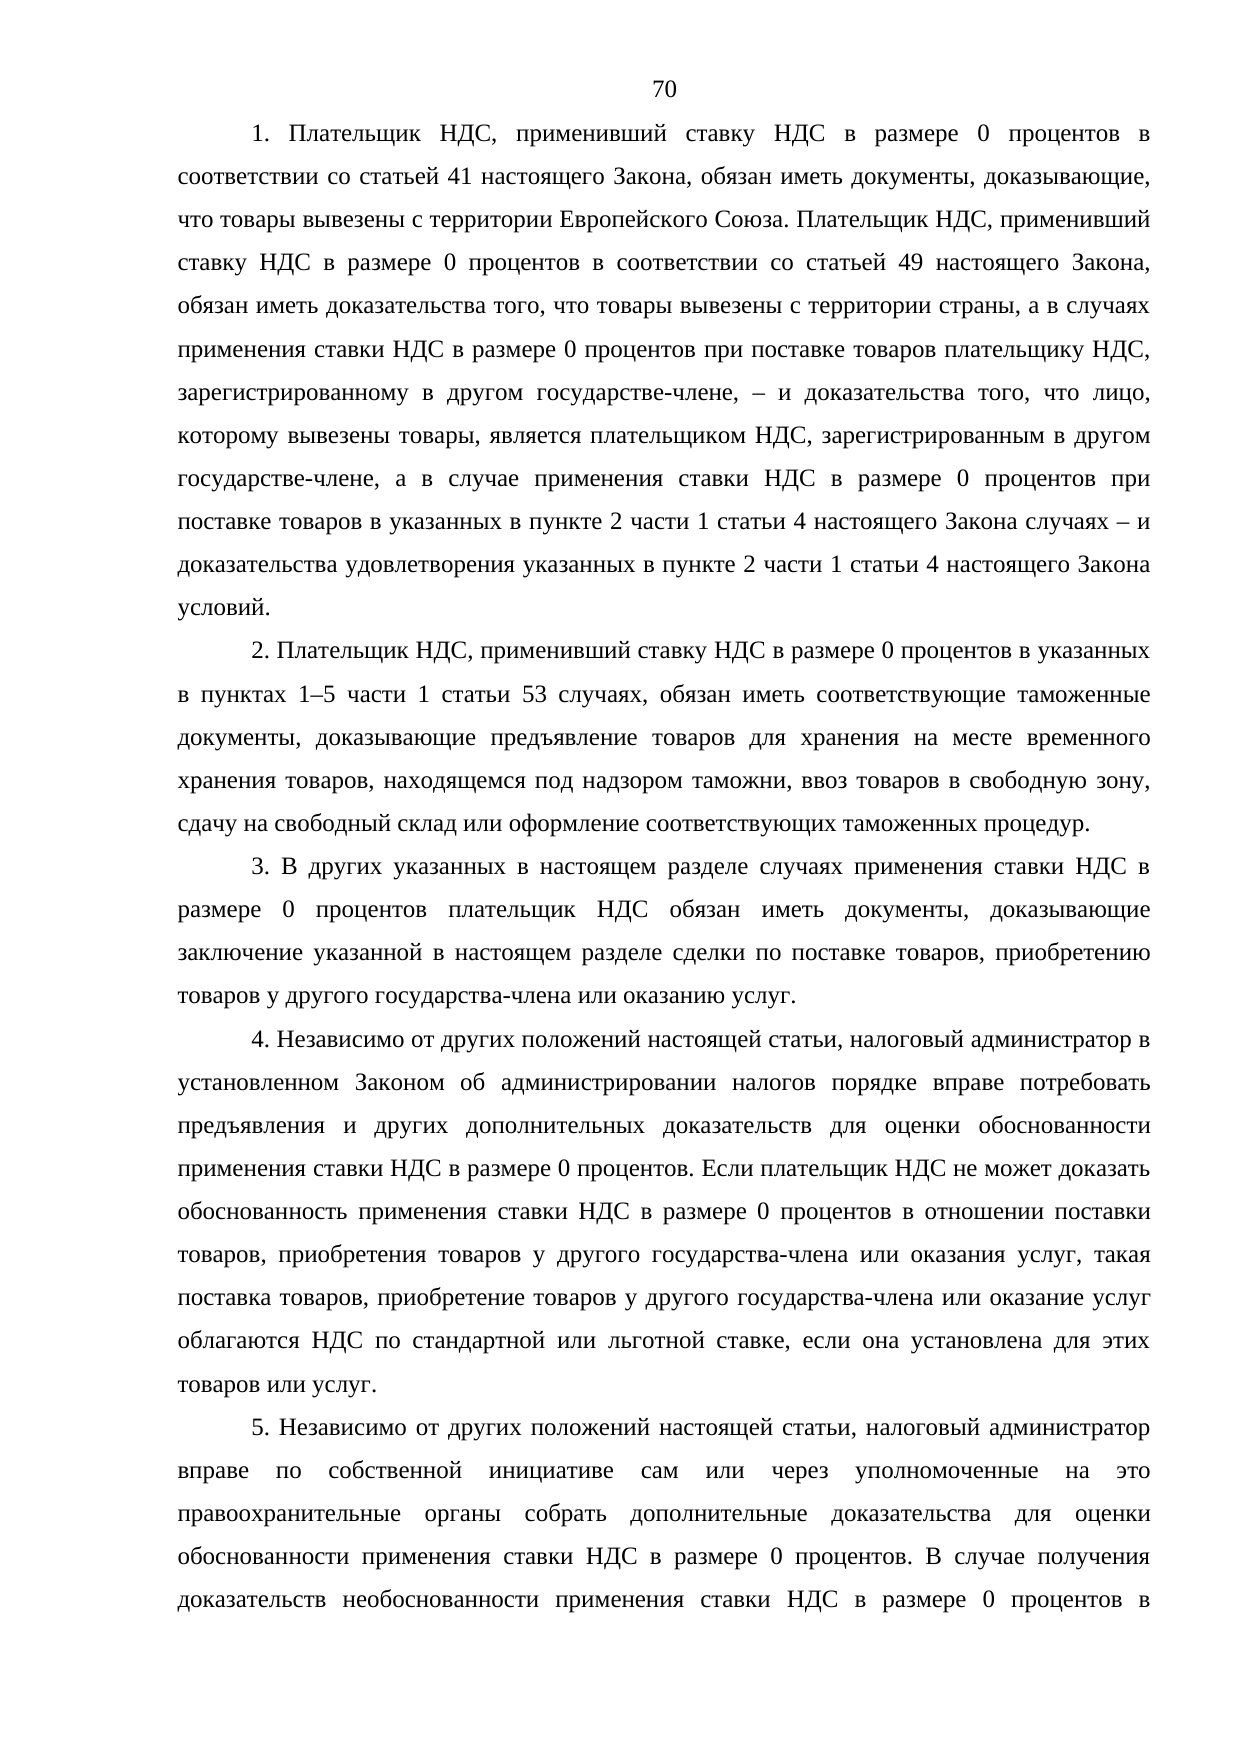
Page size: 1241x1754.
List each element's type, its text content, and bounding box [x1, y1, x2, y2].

text 4. Независимо от других положений настоящей статьи, налоговый администратор в установленном Законом об администрировании налогов порядке вправе потребовать предъявления и других дополнительных доказательств для оценки обоснованности применения ставки НДС в размере 0 процентов. Если плательщик НДС не может доказать обоснованность применения ставки НДС в размере 0 процентов в отношении поставки товаров, приобретения товаров у другого государства-члена или оказания услуг, такая поставка товаров, приобретение товаров у другого государства-члена или оказание услуг облагаются НДС по стандартной или льготной ставке, если она установлена для этих товаров или услуг. [177, 1024, 1152, 1397]
text 1. Плательщик НДС, применивший ставку НДС в размере 0 процентов в соответствии со статьей 41 настоящего Закона, обязан иметь документы, доказывающие, что товары вывезены с территории Европейского Союза. Плательщик НДС, применивший ставку НДС в размере 0 процентов в соответствии со статьей 49 настоящего Закона, обязан иметь доказательства того, что товары вывезены с территории страны, а в случаях применения ставки НДС в размере 0 процентов при поставке товаров плательщику НДС, зарегистрированному в другом государстве-члене, – и доказательства того, что лицо, которому вывезены товары, является плательщиком НДС, зарегистрированным в другом государстве-члене, а в случае применения ставки НДС в размере 0 процентов при поставке товаров в указанных в пункте 2 части 1 статьи 4 настоящего Закона случаях – и доказательства удовлетворения указанных в пункте 2 части 1 статьи 4 настоящего Закона условий. [177, 118, 1152, 621]
text 2. Плательщик НДС, применивший ставку НДС в размере 0 процентов в указанных в пунктах 1–5 части 1 статьи 53 случаях, обязан иметь соответствующие таможенные документы, доказывающие предъявление товаров для хранения на месте временного хранения товаров, находящемся под надзором таможни, ввоз товаров в свободную зону, сдачу на свободный склад или оформление соответствующих таможенных процедур. [177, 636, 1152, 837]
text 5. Независимо от других положений настоящей статьи, налоговый администратор вправе по собственной инициативе сам или через уполномоченные на это правоохранительные органы собрать дополнительные доказательства для оценки обоснованности применения ставки НДС в размере 0 процентов. В случае получения доказательств необоснованности применения ставки НДС в размере 0 процентов в [177, 1412, 1152, 1613]
text 3. В других указанных в настоящем разделе случаях применения ставки НДС в размере 0 процентов плательщик НДС обязан иметь документы, доказывающие заключение указанной в настоящем разделе сделки по поставке товаров, приобретению товаров у другого государства-члена или оказанию услуг. [177, 851, 1152, 1009]
